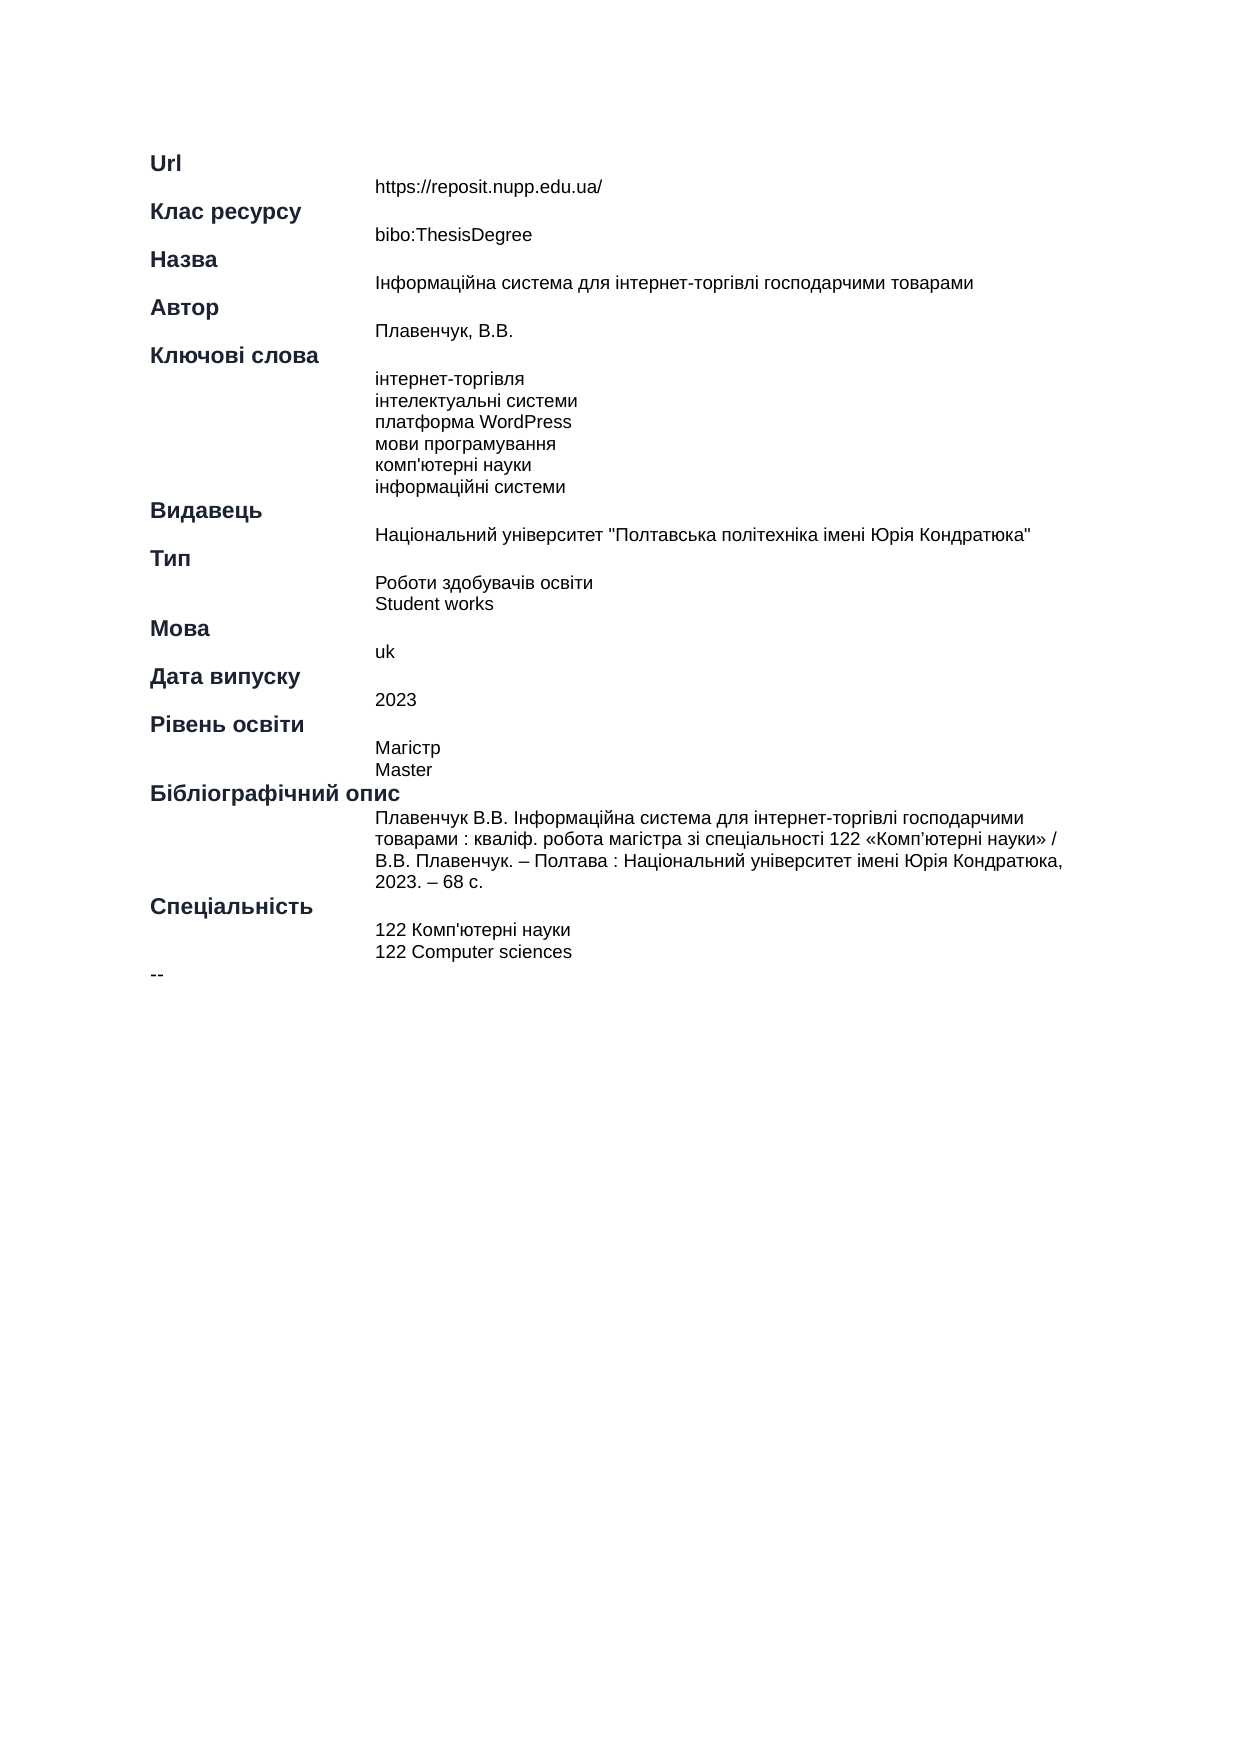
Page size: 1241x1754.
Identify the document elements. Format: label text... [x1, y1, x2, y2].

text мови програмування [375, 433, 1090, 454]
text Автор [150, 294, 1090, 320]
text Видавець [150, 497, 1090, 524]
text платформа WordPress [375, 411, 1090, 433]
text Student works [375, 593, 1090, 615]
text інформаційні системи [375, 476, 1090, 497]
text -- [150, 962, 1090, 986]
text Дата випуску [150, 663, 1090, 689]
text Клас ресурсу [150, 198, 1090, 224]
text 122 Computer sciences [375, 941, 1090, 962]
text Національний університет "Полтавська політехніка імені Юрія Кондратюка" [375, 524, 1090, 545]
text комп'ютерні науки [375, 454, 1090, 476]
text Мова [150, 615, 1090, 641]
text Роботи здобувачів освіти [375, 572, 1090, 593]
text Master [375, 758, 1090, 780]
text Тип [150, 545, 1090, 572]
text Назва [150, 246, 1090, 272]
text uk [375, 641, 1090, 663]
text Інформаційна система для інтернет-торгівлі господарчими товарами [375, 272, 1090, 294]
text інтелектуальні системи [375, 389, 1090, 411]
text 122 Комп'ютерні науки [375, 919, 1090, 941]
text bibo:ThesisDegree [375, 224, 1090, 246]
text Магістр [375, 737, 1090, 758]
text Ключові слова [150, 342, 1090, 368]
text інтернет-торгівля [375, 368, 1090, 389]
text https://reposit.nupp.edu.ua/ [375, 176, 1090, 198]
text Url [150, 150, 1090, 176]
text Рівень освіти [150, 711, 1090, 737]
text Плавенчук, В.В. [375, 320, 1090, 342]
text 2023 [375, 689, 1090, 711]
text Плавенчук В.В. Інформаційна система для інтернет-торгівлі господарчими товарами : кваліф. робота магістра зі спеціальності 122 «Комп’ютерні науки» / В.В. Плавенчук. – Полтава : Національний університет імені Юрія Кондратюка, 2023. – 68 с. [375, 806, 1090, 893]
text Спеціальність [150, 893, 1090, 919]
text Бібліографічний опис [150, 780, 1090, 806]
